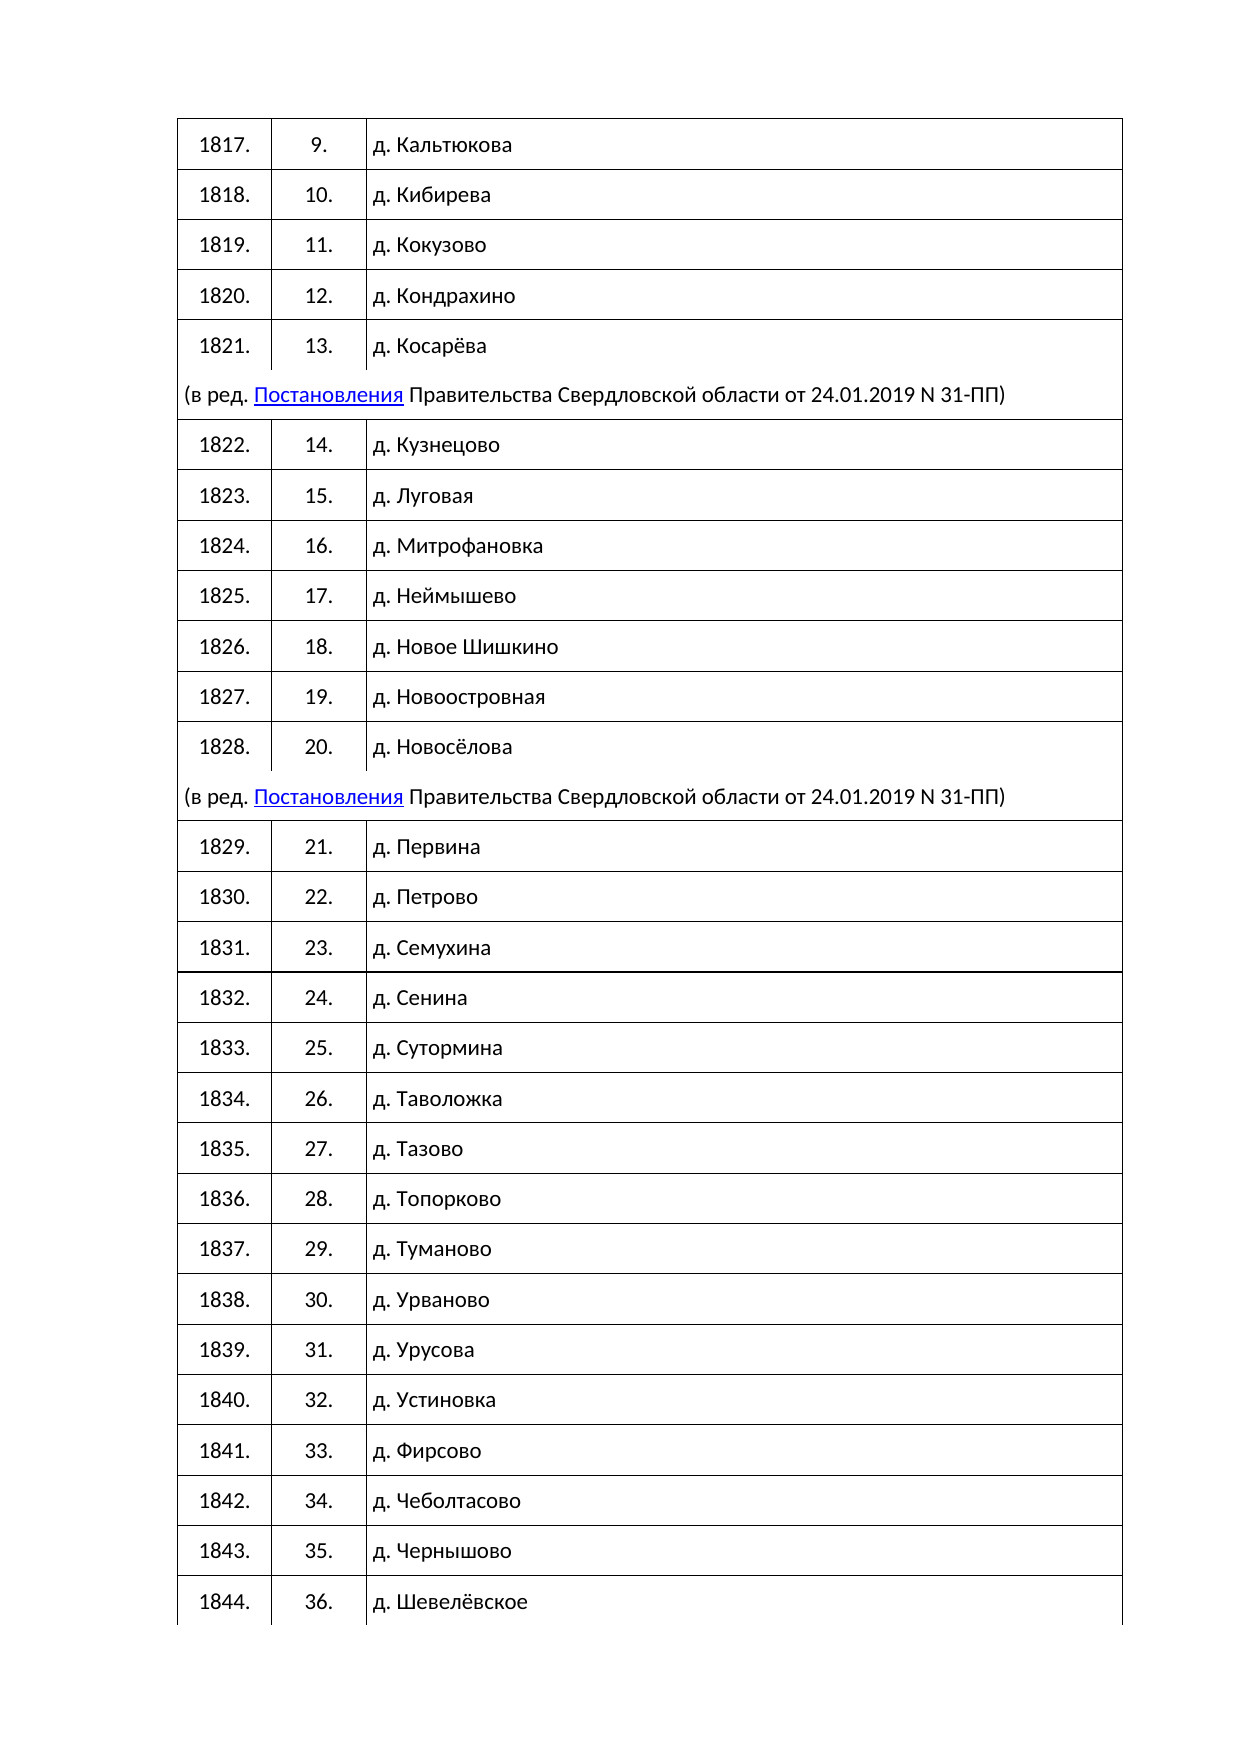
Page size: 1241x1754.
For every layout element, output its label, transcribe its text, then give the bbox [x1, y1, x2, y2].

table_cell 1832. [178, 973, 271, 1022]
table_cell 1837. [178, 1224, 271, 1273]
table_cell 34. [272, 1476, 366, 1525]
table_cell 14. [272, 420, 366, 469]
table_cell д. Семухина [367, 922, 1122, 971]
table_cell д. Фирсово [367, 1425, 1122, 1474]
table_cell д. Устиновка [367, 1375, 1122, 1424]
table_cell 33. [272, 1425, 366, 1474]
table_cell 16. [272, 521, 366, 570]
table_cell д. Новосёлова [367, 722, 1122, 771]
table_cell 11. [272, 220, 366, 269]
table_cell 1830. [178, 872, 271, 921]
table_cell 1823. [178, 470, 271, 519]
table_cell д. Новоостровная [367, 672, 1122, 721]
table_cell д. Чеболтасово [367, 1476, 1122, 1525]
table_cell 21. [272, 821, 366, 871]
table_cell 10. [272, 170, 366, 219]
table_cell 1842. [178, 1476, 271, 1525]
table_cell 1821. [178, 320, 271, 370]
table_cell д. Первина [367, 821, 1122, 871]
table_cell 1828. [178, 722, 271, 771]
table_cell 35. [272, 1526, 366, 1575]
table_cell д. Урусова [367, 1325, 1122, 1374]
table_cell 12. [272, 270, 366, 319]
table_cell 1834. [178, 1073, 271, 1122]
table_cell д. Сенина [367, 973, 1122, 1022]
table_cell 1844. [178, 1576, 271, 1625]
table_cell 22. [272, 872, 366, 921]
table_cell д. Кондрахино [367, 270, 1122, 319]
table_cell 1829. [178, 821, 271, 871]
table_cell д. Неймышево [367, 571, 1122, 620]
table_cell д. Косарёва [367, 320, 1122, 370]
table_cell (в ред. Постановления Правительства Свердловской области от 24.01.2019 N 31-ПП) [178, 771, 1122, 820]
table_cell д. Кузнецово [367, 420, 1122, 469]
table_cell 1843. [178, 1526, 271, 1575]
table_cell 17. [272, 571, 366, 620]
table_cell д. Урваново [367, 1274, 1122, 1323]
table_cell 1824. [178, 521, 271, 570]
table_cell д. Новое Шишкино [367, 621, 1122, 671]
table_cell д. Топорково [367, 1174, 1122, 1223]
table_cell 9. [272, 119, 366, 168]
table_cell 27. [272, 1123, 366, 1173]
table_cell 1840. [178, 1375, 271, 1424]
table_cell д. Шевелёвское [367, 1576, 1122, 1625]
table_cell д. Кокузово [367, 220, 1122, 269]
table_cell 1835. [178, 1123, 271, 1173]
table_cell 1820. [178, 270, 271, 319]
table_cell 18. [272, 621, 366, 671]
table_cell д. Таволожка [367, 1073, 1122, 1122]
table_cell 1838. [178, 1274, 271, 1323]
table_cell (в ред. Постановления Правительства Свердловской области от 24.01.2019 N 31-ПП) [178, 370, 1122, 419]
table_cell д. Чернышово [367, 1526, 1122, 1575]
table_cell 29. [272, 1224, 366, 1273]
table_cell 1836. [178, 1174, 271, 1223]
table_cell д. Кибирева [367, 170, 1122, 219]
table_cell 36. [272, 1576, 366, 1625]
table_cell д. Кальтюкова [367, 119, 1122, 168]
table_cell 32. [272, 1375, 366, 1424]
table_cell 31. [272, 1325, 366, 1374]
table_cell 19. [272, 672, 366, 721]
table_cell 1831. [178, 922, 271, 971]
table_cell 1839. [178, 1325, 271, 1374]
table_cell 23. [272, 922, 366, 971]
table_cell 1822. [178, 420, 271, 469]
table_cell 1826. [178, 621, 271, 671]
table_cell 1833. [178, 1023, 271, 1072]
table_cell 1818. [178, 170, 271, 219]
table_cell д. Сутормина [367, 1023, 1122, 1072]
table_cell 1819. [178, 220, 271, 269]
table_cell 15. [272, 470, 366, 519]
table_cell 1841. [178, 1425, 271, 1474]
table_cell 24. [272, 973, 366, 1022]
table_cell 28. [272, 1174, 366, 1223]
table_cell д. Луговая [367, 470, 1122, 519]
table_cell 1817. [178, 119, 271, 168]
table_cell 25. [272, 1023, 366, 1072]
table_cell д. Тазово [367, 1123, 1122, 1173]
table_cell 30. [272, 1274, 366, 1323]
table_cell д. Туманово [367, 1224, 1122, 1273]
table_cell 1827. [178, 672, 271, 721]
table_cell 20. [272, 722, 366, 771]
table_cell д. Петрово [367, 872, 1122, 921]
table_cell 13. [272, 320, 366, 370]
table_cell д. Митрофановка [367, 521, 1122, 570]
table_cell 1825. [178, 571, 271, 620]
table_cell 26. [272, 1073, 366, 1122]
